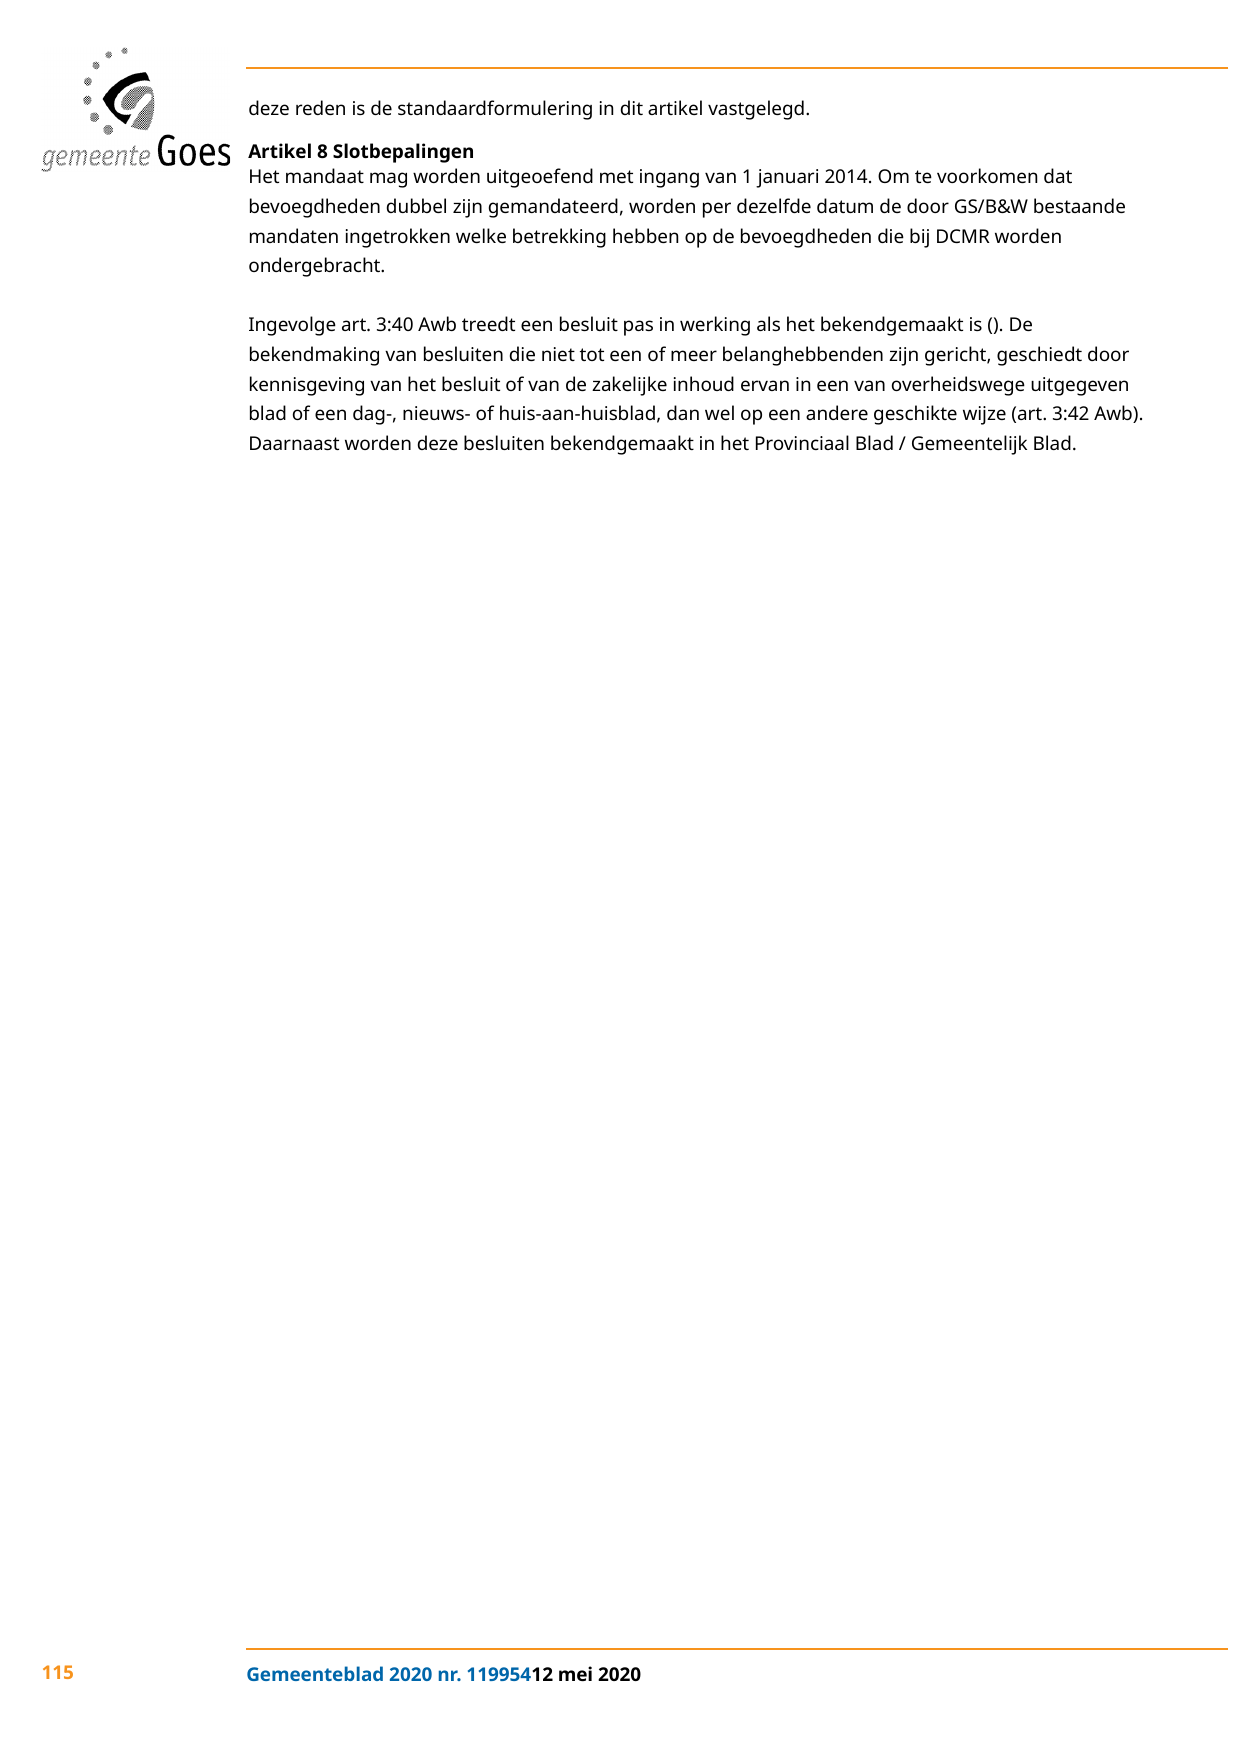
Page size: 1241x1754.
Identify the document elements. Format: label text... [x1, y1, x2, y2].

picture [41, 47, 231, 172]
text deze reden is de standaardformulering in dit artikel vastgelegd. [248, 95, 1152, 121]
text Ingevolge art. 3:40 Awb treedt een besluit pas in werking als het bekendgemaakt is (). De bekendmaking van besluiten die niet tot een of meer belanghebbenden zijn gericht, geschiedt door kennisgeving van het besluit of van de zakelijke inhoud ervan in een van overheidswege uitgegeven blad of een dag-, nieuws- of huis-aan-huisblad, dan wel op een andere geschikte wijze (art. 3:42 Awb). Daarnaast worden deze besluiten bekendgemaakt in het Provinciaal Blad / Gemeentelijk Blad. [248, 312, 1152, 456]
text Artikel 8 Slotbepalingen [248, 138, 1152, 164]
text Het mandaat mag worden uitgeoefend met ingang van 1 januari 2014. Om te voorkomen dat bevoegdheden dubbel zijn gemandateerd, worden per dezelfde datum de door GS/B&W bestaande mandaten ingetrokken welke betrekking hebben op de bevoegdheden die bij DCMR worden ondergebracht. [248, 164, 1152, 278]
